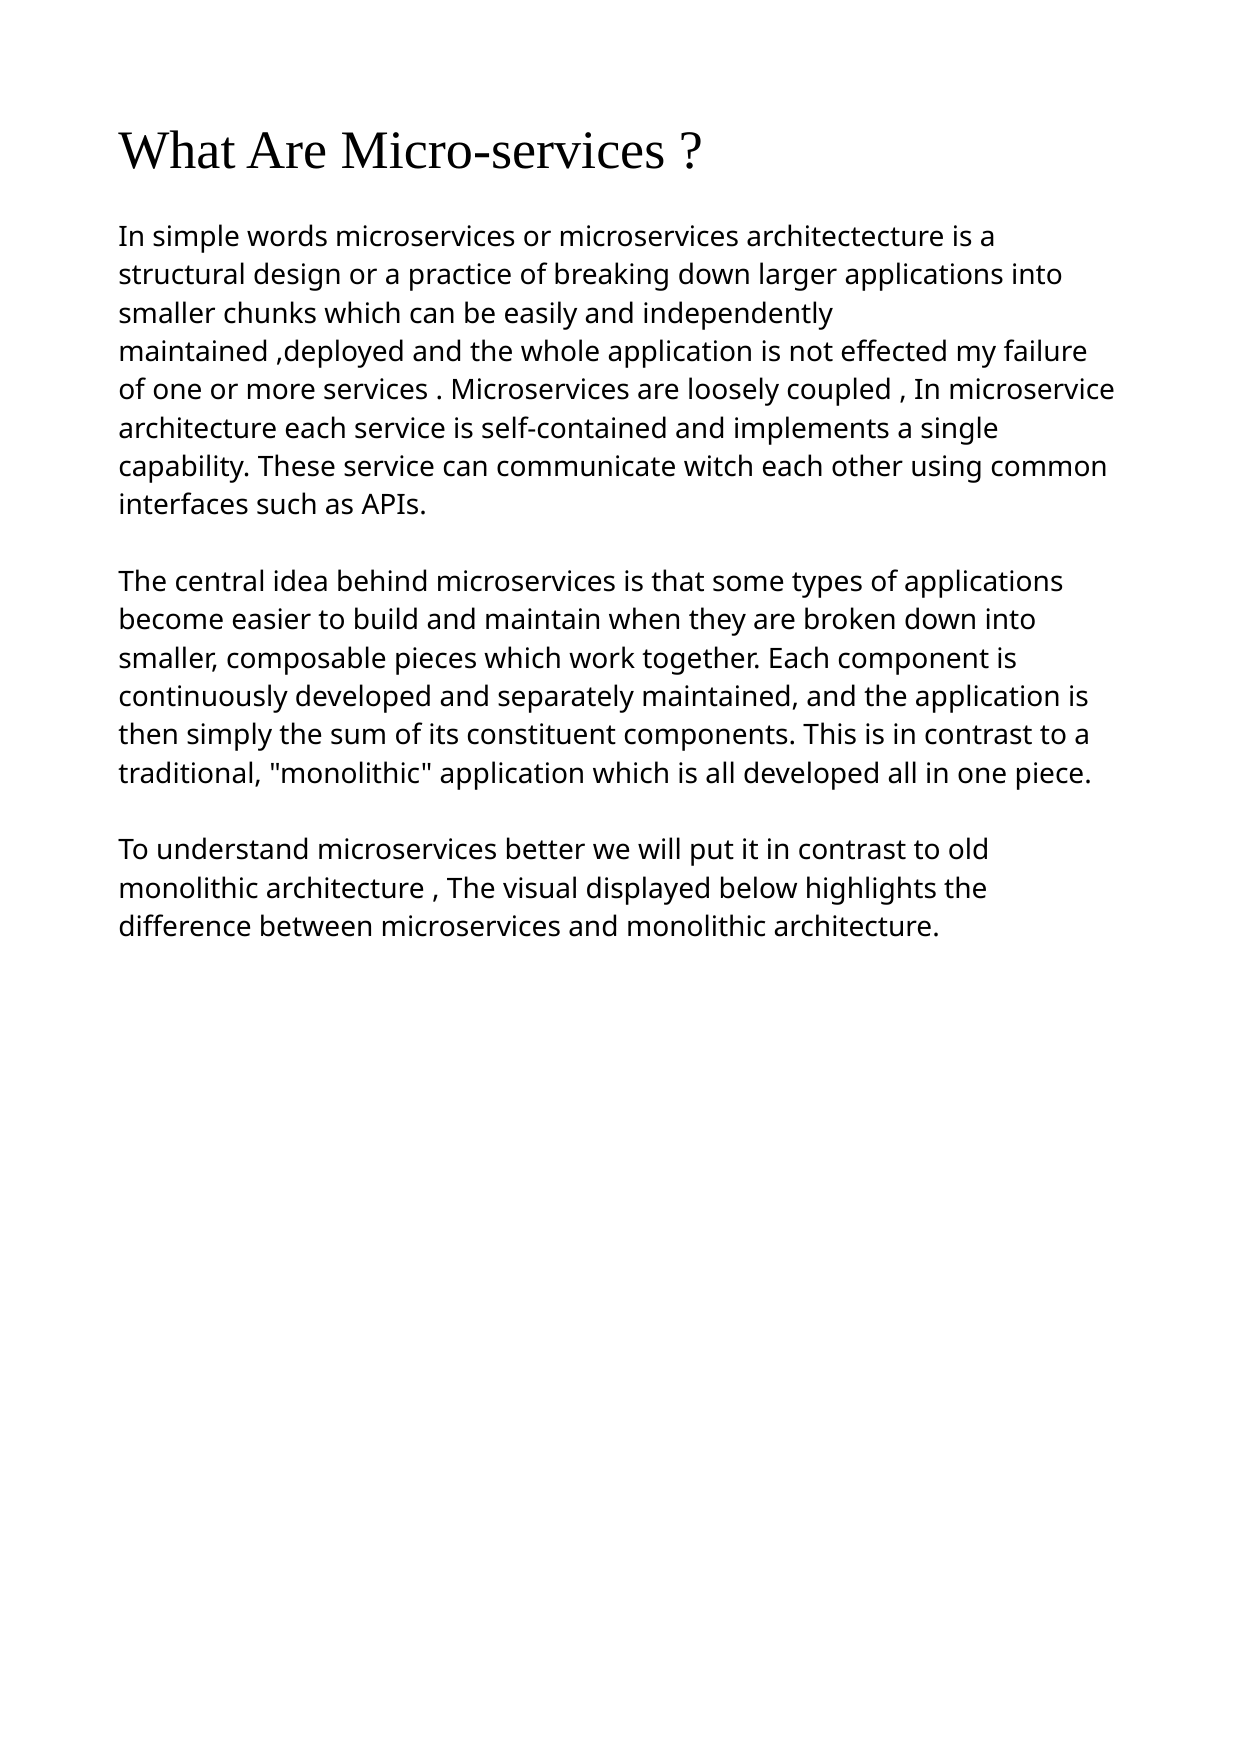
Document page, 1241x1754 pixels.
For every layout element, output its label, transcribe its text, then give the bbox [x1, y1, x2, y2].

text What Are Micro-services ? [118, 118, 1122, 180]
text In simple words microservices or microservices architectecture is a structural design or a practice of breaking down larger applications into smaller chunks which can be easily and independently maintained ,deployed and the whole application is not effected my failure of one or more services . Microservices are loosely coupled , In microservice architecture each service is self-contained and implements a single capability. These service can communicate witch each other using common interfaces such as APIs. [118, 216, 1122, 523]
text The central idea behind microservices is that some types of applications become easier to build and maintain when they are broken down into smaller, composable pieces which work together. Each component is continuously developed and separately maintained, and the application is then simply the sum of its constituent components. This is in contrast to a traditional, "monolithic" application which is all developed all in one piece. [118, 561, 1122, 791]
text To understand microservices better we will put it in contrast to old monolithic architecture , The visual displayed below highlights the difference between microservices and monolithic architecture. [118, 830, 1122, 945]
